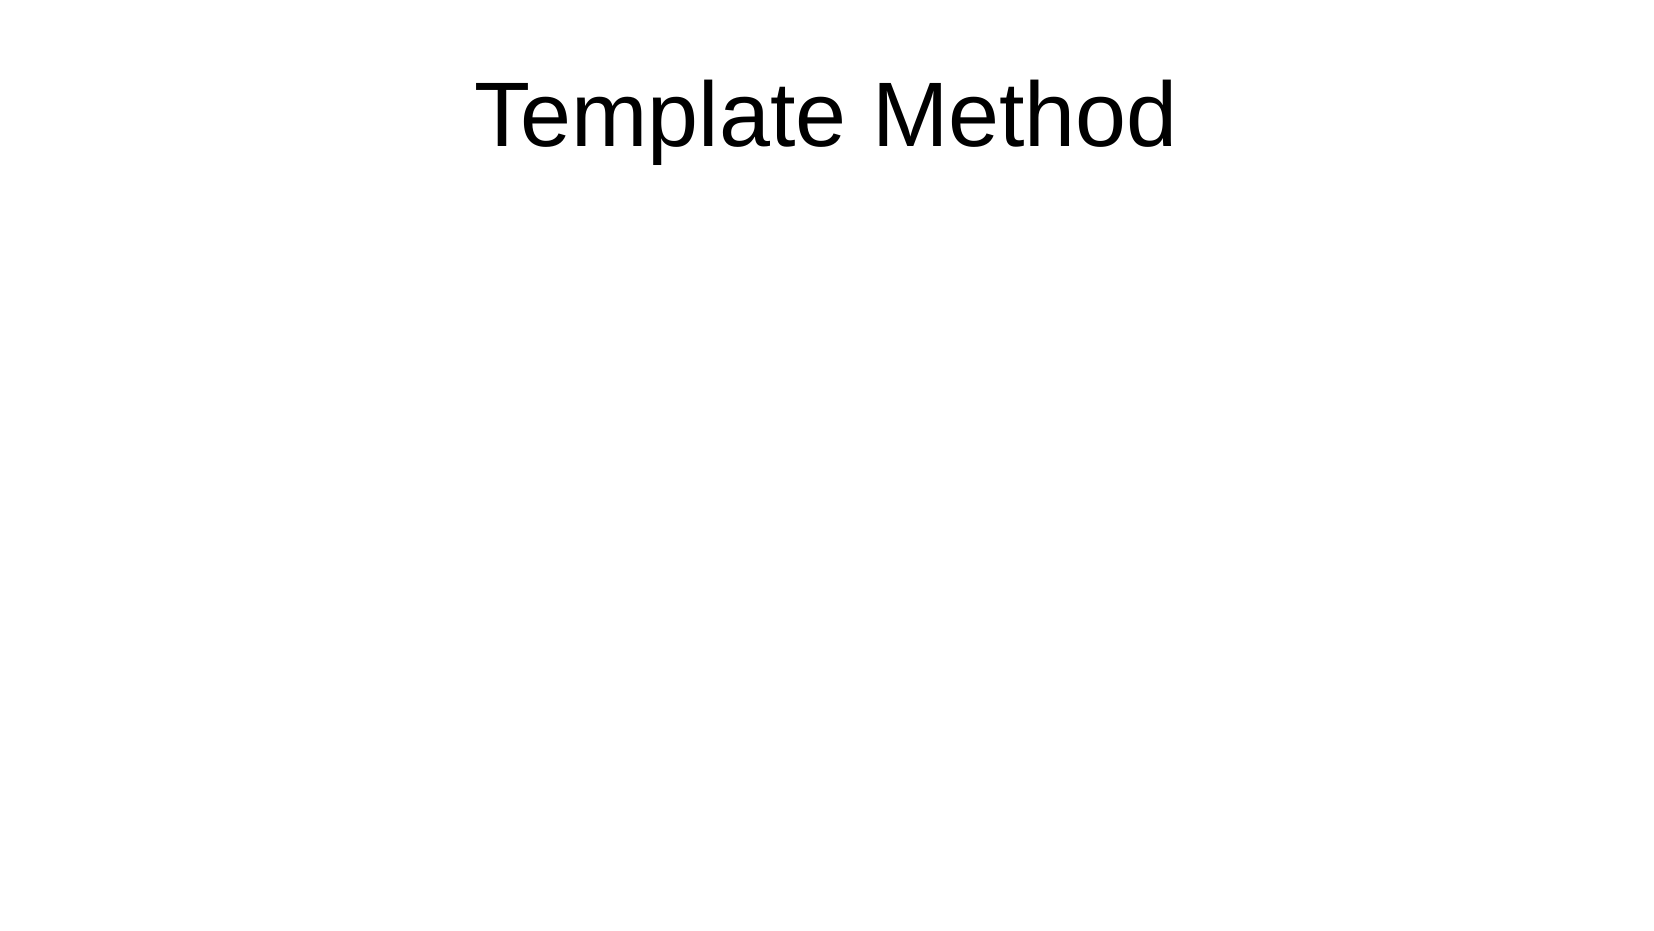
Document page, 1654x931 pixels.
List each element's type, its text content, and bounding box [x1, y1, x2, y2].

title Template Method [82, 37, 1571, 193]
